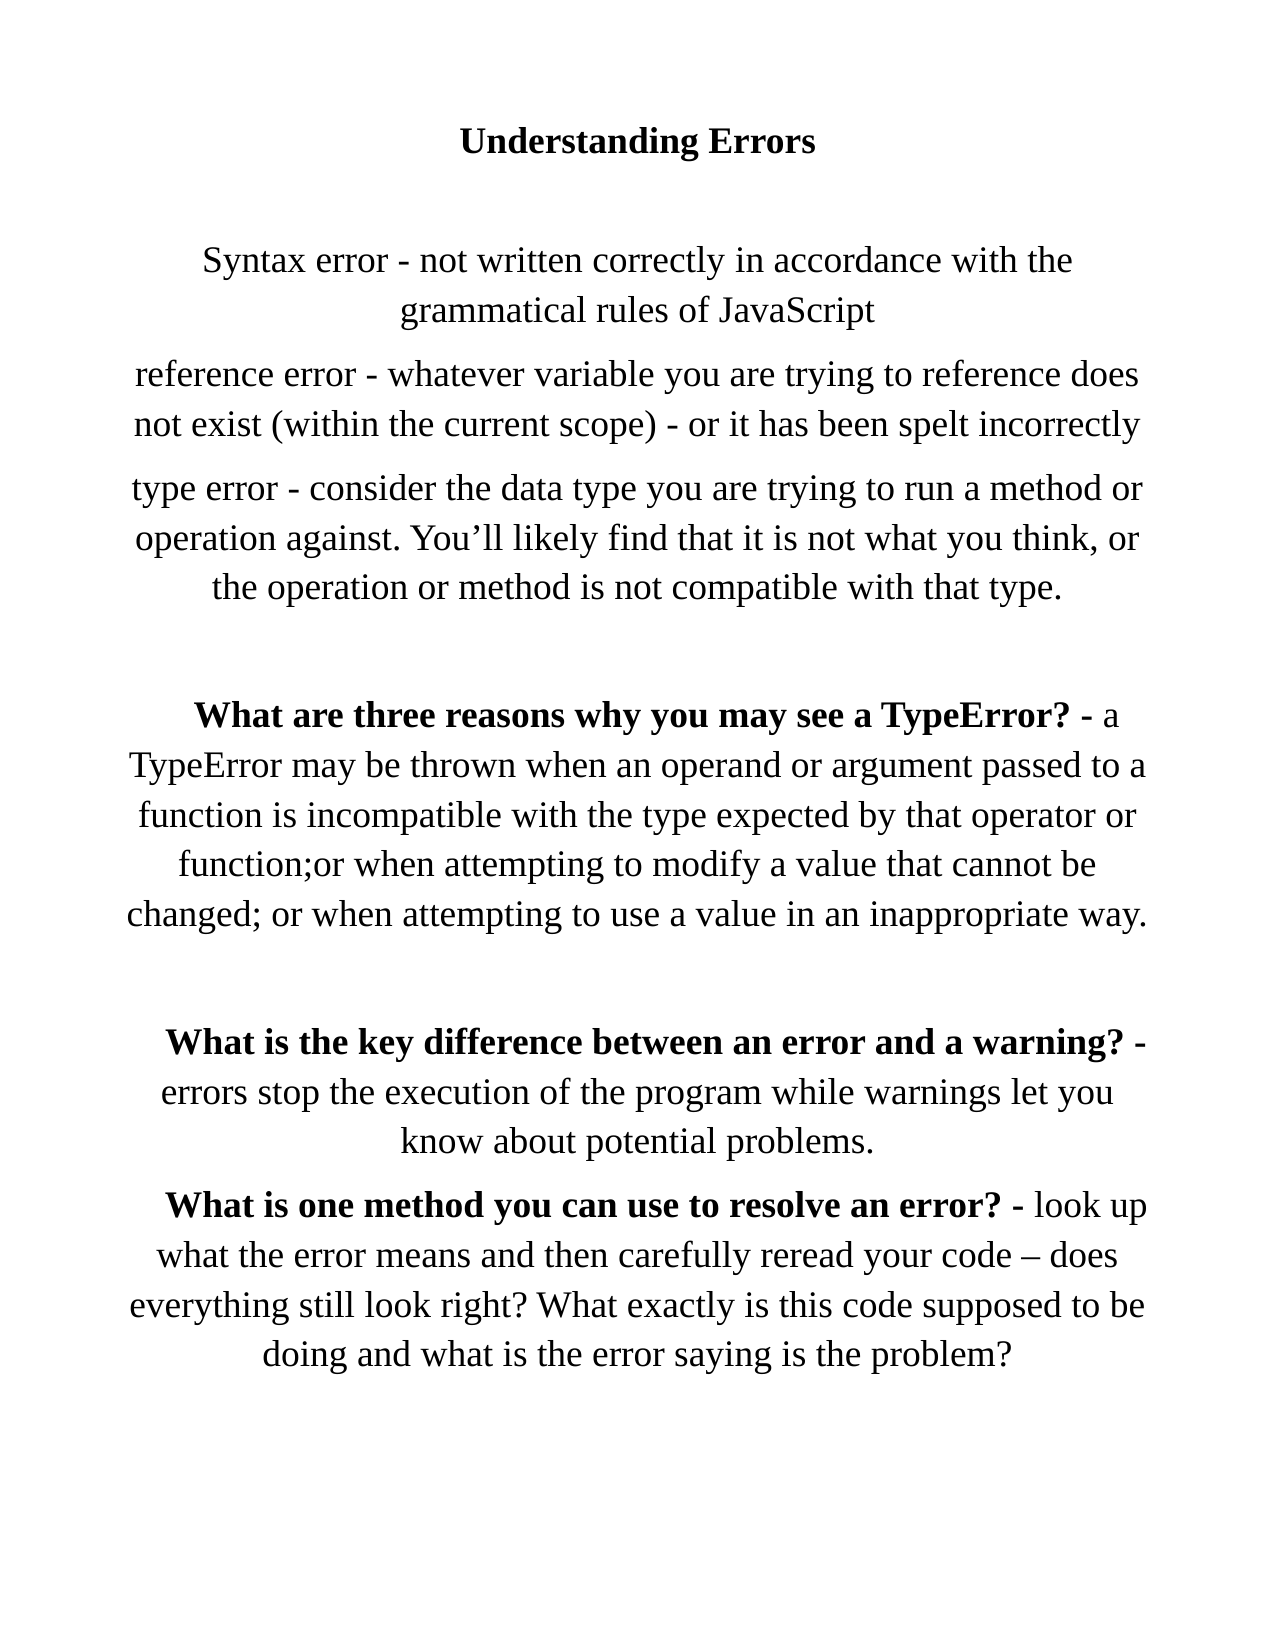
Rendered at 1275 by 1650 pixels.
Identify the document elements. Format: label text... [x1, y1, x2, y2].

text reference error - whatever variable you are trying to reference does not exist (within the current scope) - or it has been spelt incorrectly [118, 352, 1157, 444]
text What are three reasons why you may see a TypeError? - a TypeError may be thrown when an operand or argument passed to a function is incompatible with the type expected by that operator or function;or when attempting to modify a value that cannot be changed; or when attempting to use a value in an inappropriate way. [118, 693, 1157, 934]
subtitle Understanding Errors [118, 118, 1157, 161]
text What is the key difference between an error and a warning? - errors stop the execution of the program while warnings let you know about potential problems. [118, 1019, 1157, 1162]
text type error - consider the data type you are trying to run a method or operation against. You’ll likely find that it is not what you think, or the operation or method is not compatible with that type. [118, 465, 1157, 608]
text What is one method you can use to resolve an error? - look up what the error means and then carefully reread your code – does everything still look right? What exactly is this code supposed to be doing and what is the error saying is the problem? [118, 1183, 1157, 1375]
text Syntax error - not written correctly in accordance with the grammatical rules of JavaScript [118, 238, 1157, 331]
